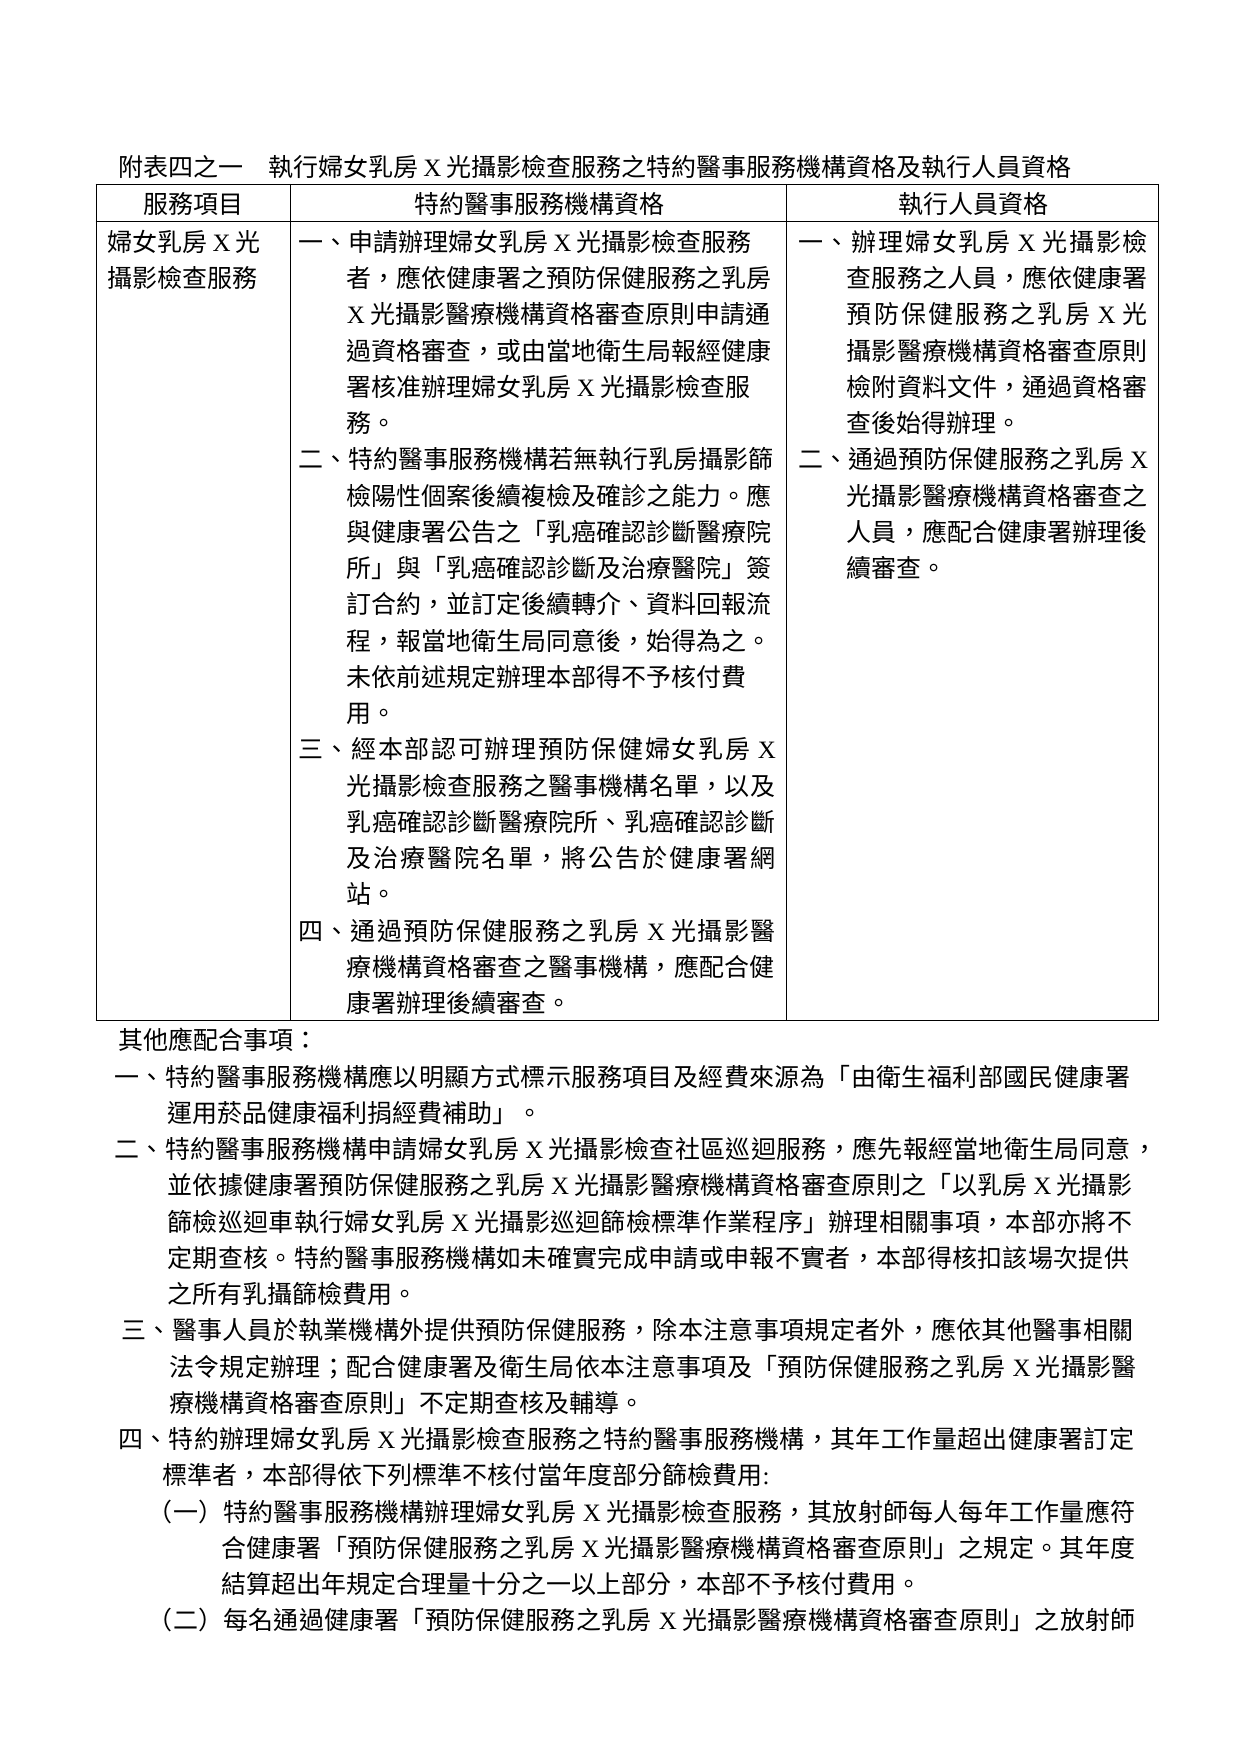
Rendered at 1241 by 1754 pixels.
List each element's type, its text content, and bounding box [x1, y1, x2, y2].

text （二）每名通過健康署「預防保健服務之乳房X光攝影醫療機構資格審查原則」之放射師 [148, 1601, 1137, 1637]
text 其他應配合事項： [118, 1021, 1132, 1057]
table_cell 一、辦理婦女乳房X光攝影檢查服務之人員，應依健康署預防保健服務之乳房X光攝影醫療機構資格審查原則檢附資料文件，通過資格審查後始得辦理。 二、通過預防保健服務之乳房X光攝影醫療機構資格審查之人員，應配合健康署辦理後續審查。 [787, 222, 1158, 1020]
table_header 服務項目 [97, 185, 290, 221]
text 四、特約辦理婦女乳房X光攝影檢查服務之特約醫事服務機構，其年工作量超出健康署訂定標準者，本部得依下列標準不核付當年度部分篩檢費用: [118, 1419, 1137, 1492]
table_header 執行人員資格 [787, 185, 1158, 221]
table_header 特約醫事服務機構資格 [291, 185, 786, 221]
text （一）特約醫事服務機構辦理婦女乳房X光攝影檢查服務，其放射師每人每年工作量應符合健康署「預防保健服務之乳房X光攝影醫療機構資格審查原則」之規定。其年度結算超出年規定合理量十分之一以上部分，本部不予核付費用。 [148, 1492, 1137, 1601]
table_cell 一、申請辦理婦女乳房X光攝影檢查服務者，應依健康署之預防保健服務之乳房X光攝影醫療機構資格審查原則申請通過資格審查，或由當地衛生局報經健康署核准辦理婦女乳房X光攝影檢查服務。 二、特約醫事服務機構若無執行乳房攝影篩檢陽性個案後續複檢及確診之能力。應與健康署公告之「乳癌確認診斷醫療院所」與「乳癌確認診斷及治療醫院」簽訂合約，並訂定後續轉介、資料回報流程，報當地衛生局同意後，始得為之。未依前述規定辦理本部得不予核付費用。 三、經本部認可辦理預防保健婦女乳房X光攝影檢查服務之醫事機構名單，以及乳癌確認診斷醫療院所、乳癌確認診斷及治療醫院名單，將公告於健康署網站。 四、通過預防保健服務之乳房X光攝影醫療機構資格審查之醫事機構，應配合健康署辦理後續審查。 [291, 222, 786, 1020]
text 附表四之一 執行婦女乳房X光攝影檢查服務之特約醫事服務機構資格及執行人員資格 [118, 148, 1137, 184]
table_cell 婦女乳房X光攝影檢查服務 [97, 222, 290, 1020]
text 三、醫事人員於執業機構外提供預防保健服務，除本注意事項規定者外，應依其他醫事相關法令規定辦理；配合健康署及衛生局依本注意事項及「預防保健服務之乳房X光攝影醫療機構資格審查原則」不定期查核及輔導。 [121, 1311, 1137, 1419]
text 一、特約醫事服務機構應以明顯方式標示服務項目及經費來源為「由衛生福利部國民健康署運用菸品健康福利捐經費補助」。 [114, 1057, 1132, 1129]
text 二、特約醫事服務機構申請婦女乳房X光攝影檢查社區巡迴服務，應先報經當地衛生局同意，並依據健康署預防保健服務之乳房X光攝影醫療機構資格審查原則之「以乳房X光攝影篩檢巡迴車執行婦女乳房X光攝影巡迴篩檢標準作業程序」辦理相關事項，本部亦將不定期查核。特約醫事服務機構如未確實完成申請或申報不實者，本部得核扣該場次提供之所有乳攝篩檢費用。 [114, 1129, 1132, 1311]
